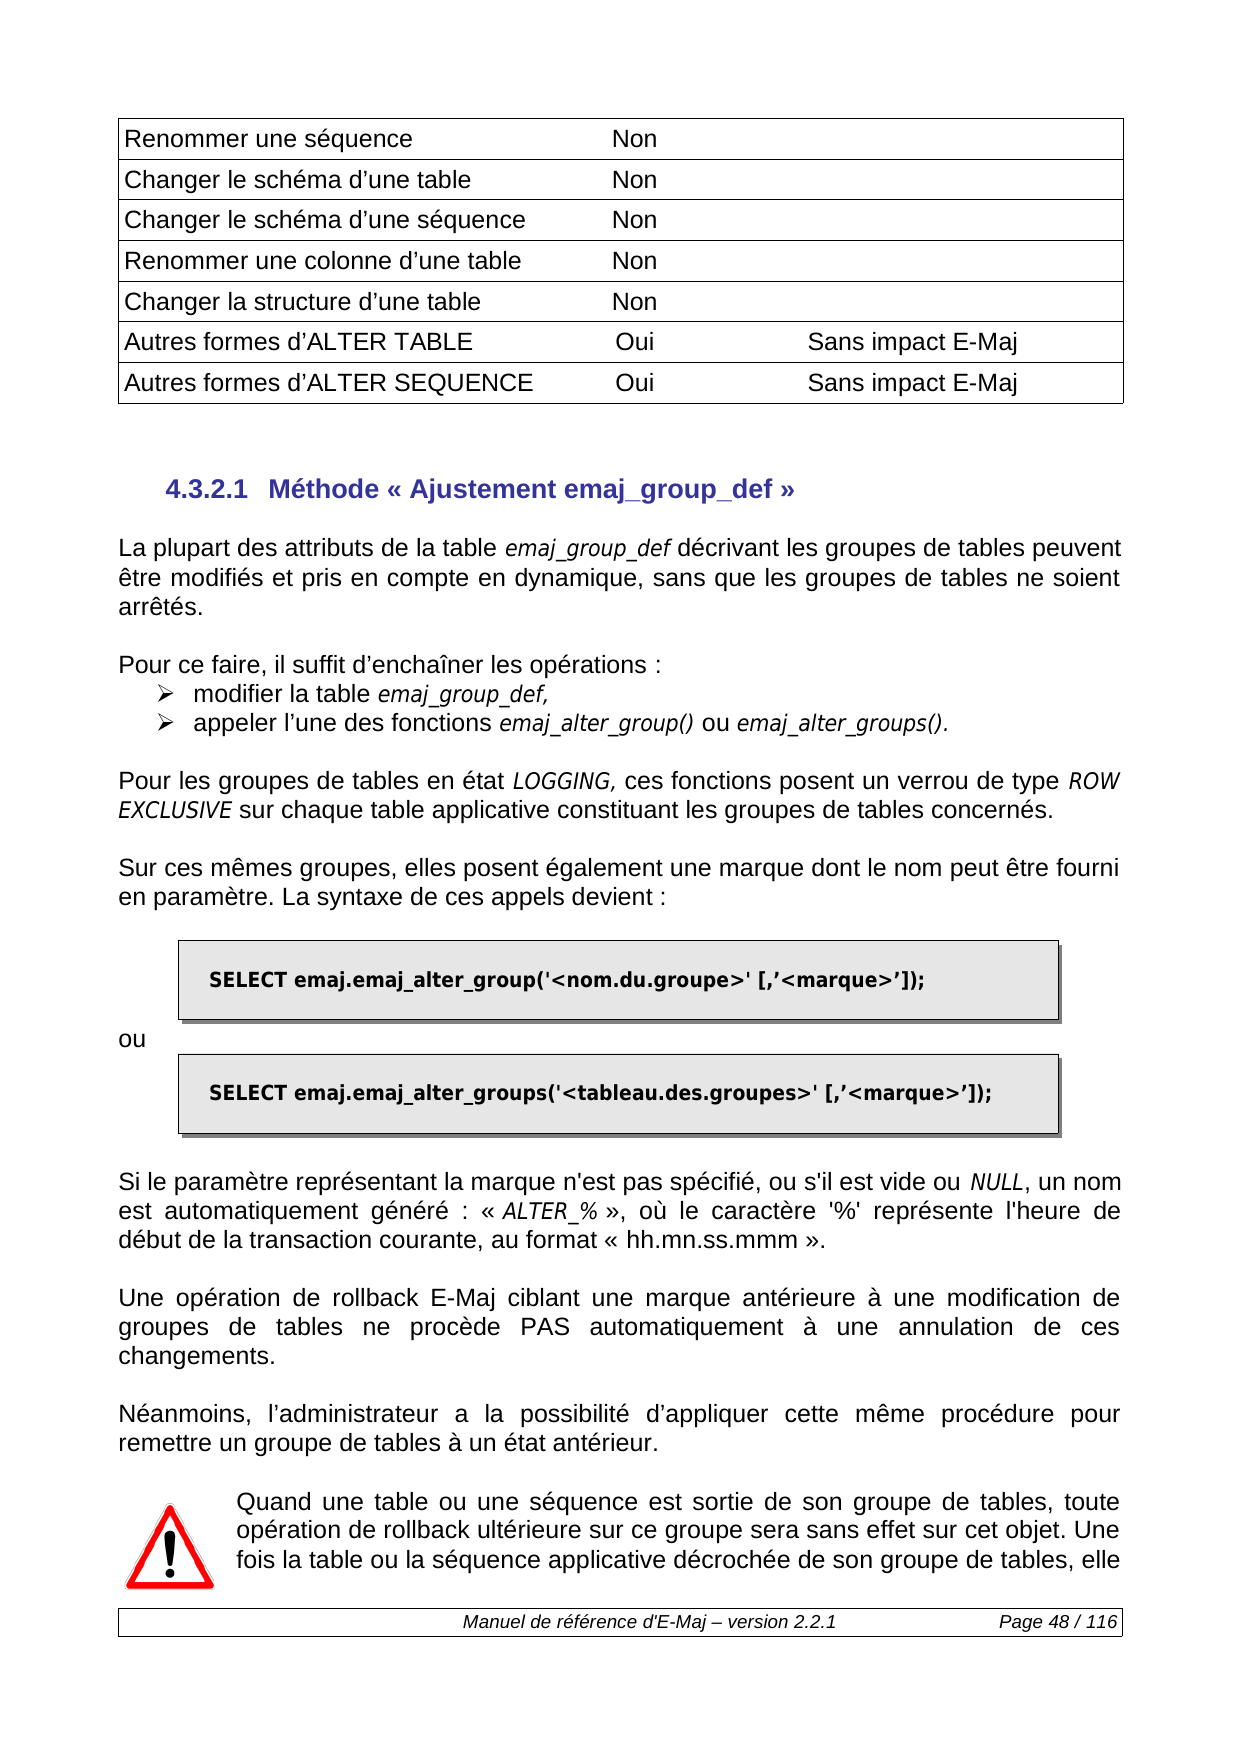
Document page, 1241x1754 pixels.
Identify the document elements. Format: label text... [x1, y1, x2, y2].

text Pour les groupes de tables en état LOGGING, ces fonctions posent un verrou de type ROW EXCLUSIVE sur chaque table applicative constituant les groupes de tables concernés. [118, 766, 1122, 824]
list modifier la table emaj_group_def, [156, 679, 1122, 708]
table_cell Non [567, 119, 702, 159]
table_cell Oui [567, 363, 702, 402]
text Une opération de rollback E-Maj ciblant une marque antérieure à une modification de groupes de tables ne procède PAS automatiquement à une annulation de ces changements. [118, 1283, 1122, 1370]
table_cell Sans impact E-Maj [703, 322, 1123, 362]
table_cell Non [567, 282, 702, 321]
text La plupart des attributs de la table emaj_group_def décrivant les groupes de tables peuvent être modifiés et pris en compte en dynamique, sans que les groupes de tables ne soient arrêtés. [118, 533, 1122, 621]
table_cell Renommer une colonne d’une table [119, 241, 567, 281]
text Si le paramètre représentant la marque n'est pas spécifié, ou s'il est vide ou NULL, un nom est automatiquement généré : « ALTER_% », où le caractère '%' représente l'heure de début de la transaction courante, au format « hh.mn.ss.mmm ». [118, 1167, 1122, 1254]
table_cell Changer le schéma d’une séquence [119, 200, 567, 240]
picture [124, 1503, 215, 1590]
table_cell [703, 200, 1123, 240]
table_cell [703, 241, 1123, 281]
table_cell Changer le schéma d’une table [119, 160, 567, 199]
text Sur ces mêmes groupes, elles posent également une marque dont le nom peut être fourni en paramètre. La syntaxe de ces appels devient : [118, 853, 1122, 911]
table_cell [703, 119, 1123, 159]
subtitle Méthode « Ajustement emaj_group_def » [165, 473, 1122, 504]
text SELECT emaj.emaj_alter_group('<nom.du.groupe>' [,’<marque>’]); [179, 965, 1058, 989]
table_cell Renommer une séquence [119, 119, 567, 159]
table_cell Autres formes d’ALTER SEQUENCE [119, 363, 567, 402]
table_cell Non [567, 200, 702, 240]
text SELECT emaj.emaj_alter_groups('<tableau.des.groupes>' [,’<marque>’]); [179, 1078, 1058, 1102]
table_cell Sans impact E-Maj [703, 363, 1123, 402]
table_cell [703, 282, 1123, 321]
table_cell Autres formes d’ALTER TABLE [119, 322, 567, 362]
table_cell Changer la structure d’une table [119, 282, 567, 321]
table_cell Oui [567, 322, 702, 362]
table_cell [703, 160, 1123, 199]
text Néanmoins, l’administrateur a la possibilité d’appliquer cette même procédure pour remettre un groupe de tables à un état antérieur. [118, 1399, 1122, 1457]
list appeler l’une des fonctions emaj_alter_group() ou emaj_alter_groups(). [156, 708, 1122, 737]
text Pour ce faire, il suffit d’enchaîner les opérations : [118, 649, 1122, 679]
text ou [118, 1024, 1122, 1053]
table_cell Non [567, 241, 702, 281]
table_cell Non [567, 160, 702, 199]
text Quand une table ou une séquence est sortie de son groupe de tables, toute opération de rollback ultérieure sur ce groupe sera sans effet sur cet objet. Une fois la table ou la séquence applicative décrochée de son groupe de tables, elle [236, 1486, 1122, 1573]
